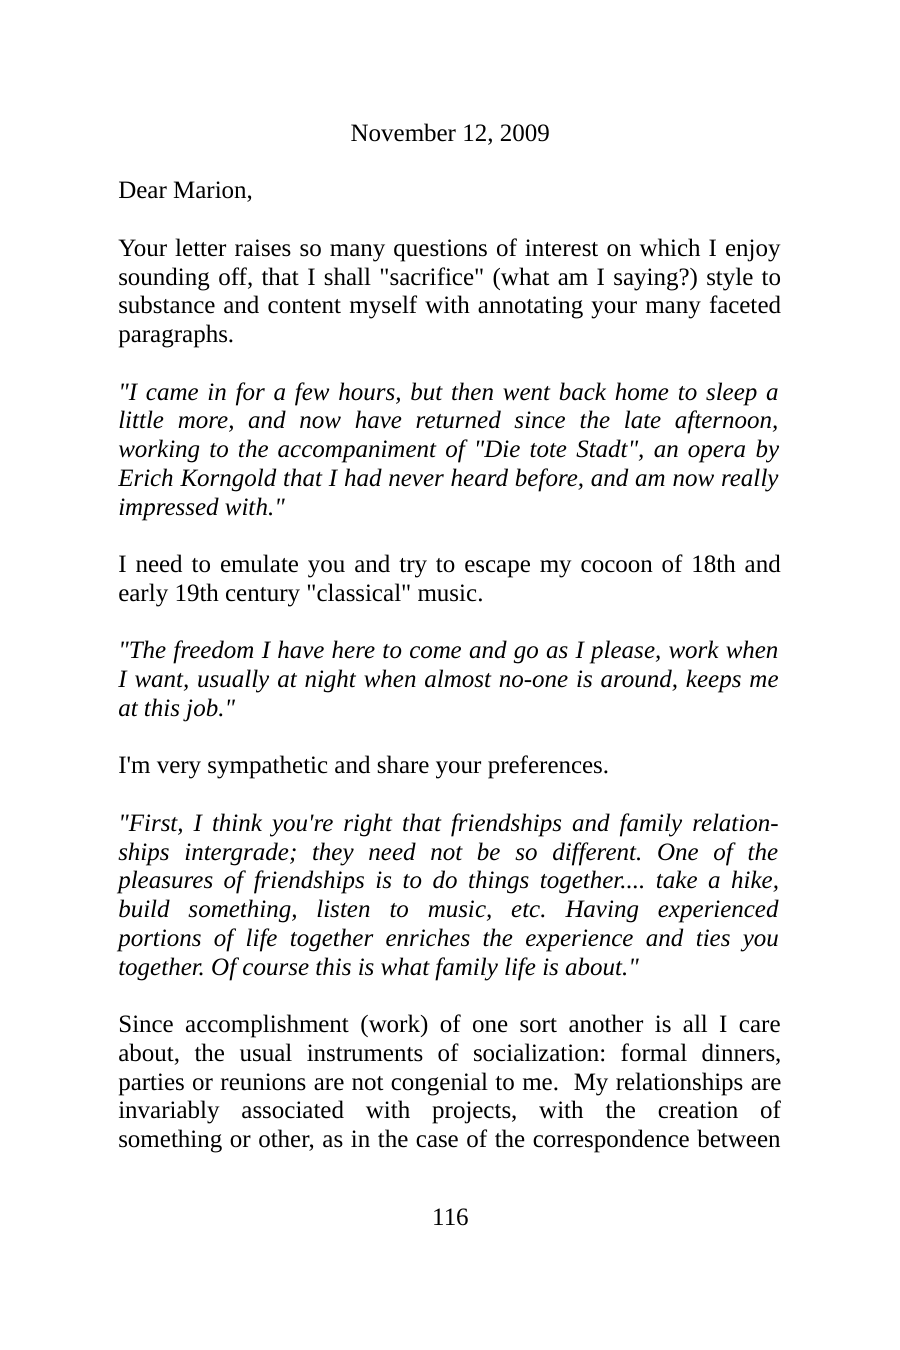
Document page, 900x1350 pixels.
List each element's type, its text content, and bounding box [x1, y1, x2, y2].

text Your letter raises so many questions of interest on which I enjoy sounding off, that I shall "sacrifice" (what am I saying?) style to substance and content myself with annotating your many faceted paragraphs. [118, 233, 782, 348]
text Since accomplishment (work) of one sort another is all I care about, the usual instruments of socialization: formal dinners, parties or reunions are not congenial to me. My relationships are invariably associated with projects, with the creation of something or other, as in the case of the correspondence between [118, 1009, 782, 1153]
text November 12, 2009 [118, 118, 782, 147]
text I'm very sympathetic and share your preferences. [118, 751, 782, 779]
text "First, I think you're right that friendships and family relation-ships intergrade; they need not be so different. One of the pleasures of friendships is to do things together.... take a hike, build something, listen to music, etc. Having experienced portions of life together enriches the experience and ties you together. Of course this is what family life is about." [118, 808, 782, 981]
text "The freedom I have here to come and go as I please, work when I want, usually at night when almost no-one is around, keeps me at this job." [118, 636, 782, 722]
text "I came in for a few hours, but then went back home to sleep a little more, and now have returned since the late afternoon, working to the accompaniment of "Die tote Stadt", an opera by Erich Korngold that I had never heard before, and am now really impressed with." [118, 377, 782, 521]
text I need to emulate you and try to escape my cocoon of 18th and early 19th century "classical" music. [118, 549, 782, 607]
text Dear Marion, [118, 176, 782, 204]
